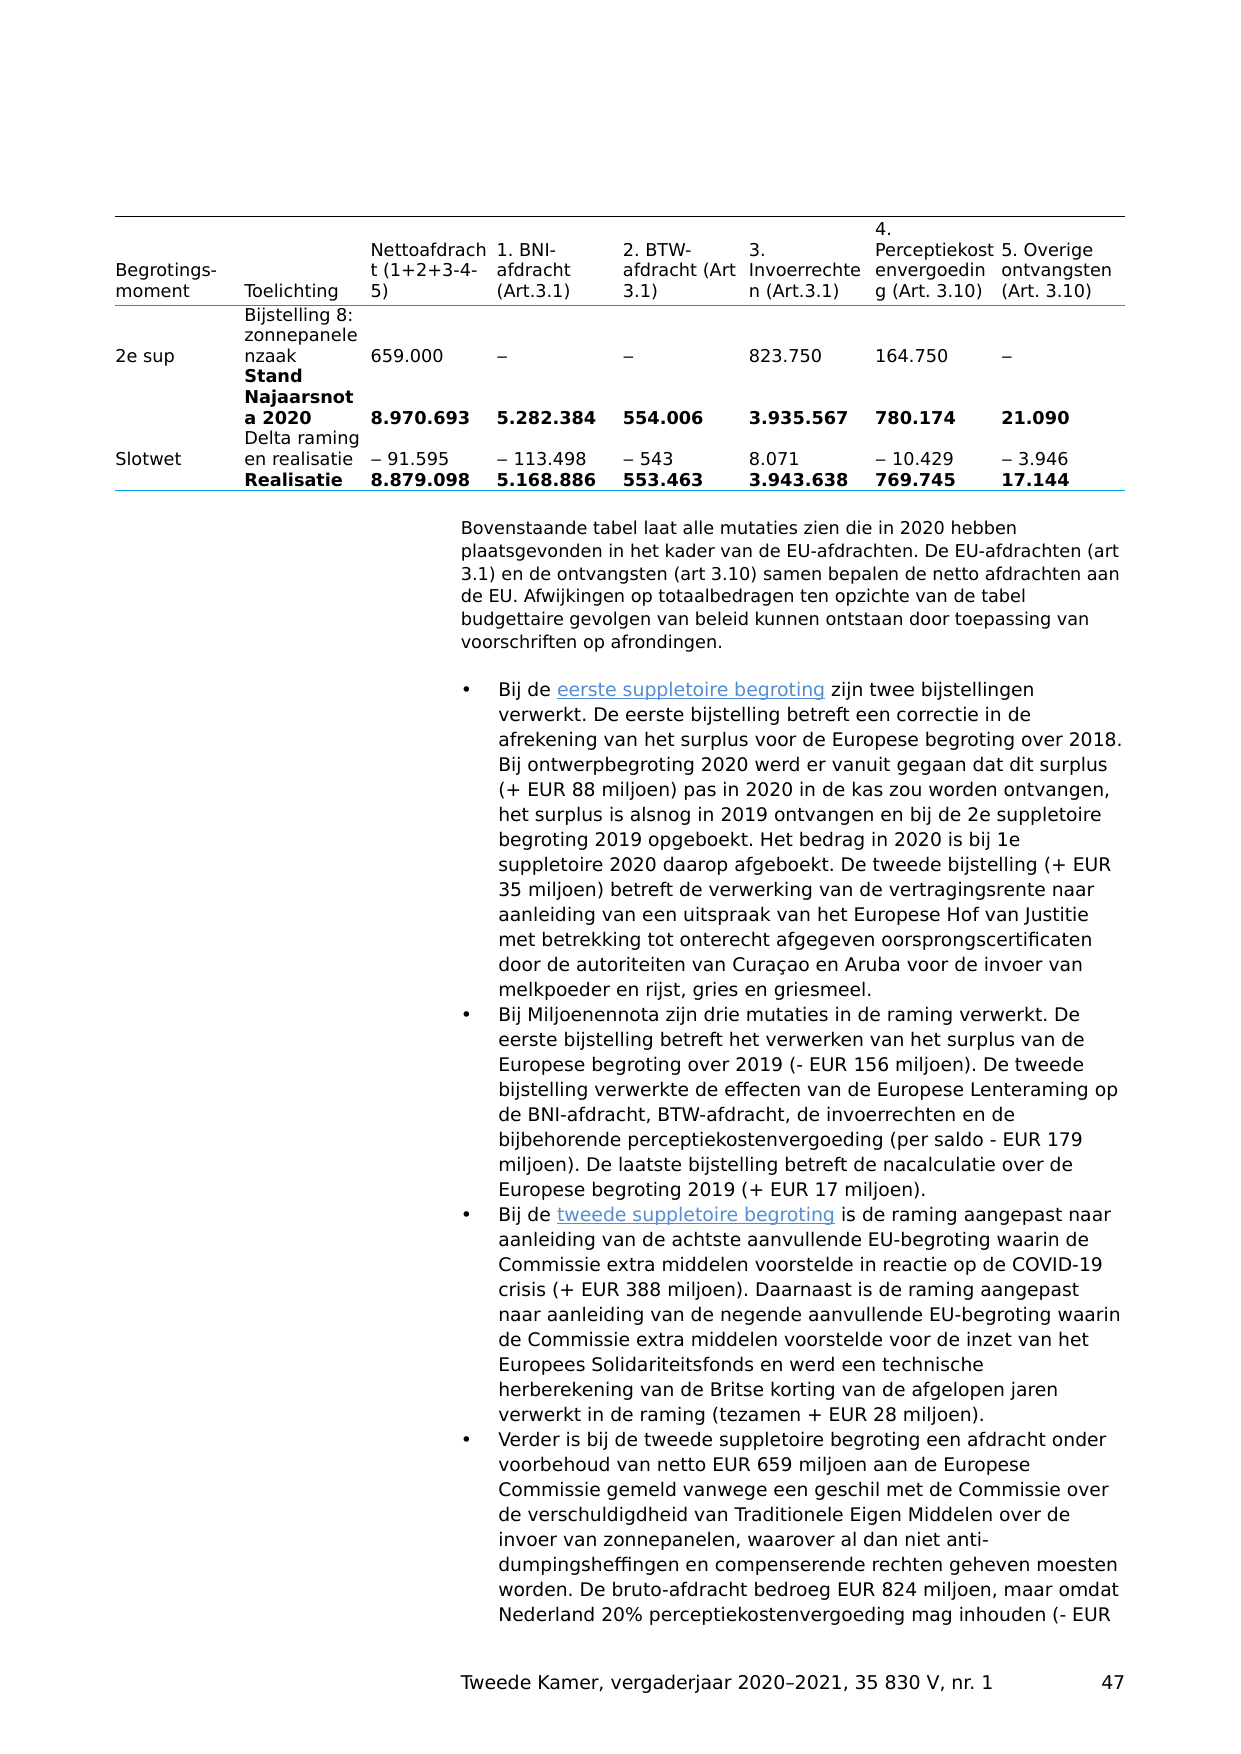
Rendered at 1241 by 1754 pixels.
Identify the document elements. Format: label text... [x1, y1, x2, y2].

table_cell 3.943.638 [746, 470, 872, 490]
table_cell 21.090 [998, 366, 1125, 428]
table_cell 5. Overige ontvangsten (Art. 3.10) [998, 217, 1125, 304]
table_cell 554.006 [620, 366, 746, 428]
table_cell Begrotings-moment [115, 217, 241, 304]
table_cell Toelichting [241, 217, 367, 304]
table_cell 780.174 [872, 366, 998, 428]
table_cell Nettoafdracht (1+2+3-4-5) [368, 217, 493, 304]
table_cell Slotwet [115, 428, 241, 469]
list Bij Miljoenennota zijn drie mutaties in de raming verwerkt. De eerste bijstelling betreft het verwerken van het surplus van de Europese begroting over 2019 (- EUR 156 miljoen). De tweede bijstelling verwerkte de effecten van de Europese Lenteraming op de BNI-afdracht, BTW-afdracht, de invoerrechten en de bijbehorende perceptiekostenvergoeding (per saldo - EUR 179 miljoen). De laatste bijstelling betreft de nacalculatie over de Europese begroting 2019 (+ EUR 17 miljoen). [461, 1001, 1125, 1201]
table_cell ‒ [494, 306, 620, 366]
table_cell 769.745 [872, 470, 998, 490]
table_cell 2e sup [115, 306, 241, 366]
table_cell 5.282.384 [494, 366, 620, 428]
table_cell 8.879.098 [368, 470, 493, 490]
table_cell ‒ 543 [620, 428, 746, 469]
table_cell 2. BTW-afdracht (Art 3.1) [620, 217, 746, 304]
table_cell ‒ 113.498 [494, 428, 620, 469]
table_cell Delta raming en realisatie [241, 428, 367, 469]
list Bij de eerste suppletoire begroting zijn twee bijstellingen verwerkt. De eerste bijstelling betreft een correctie in de afrekening van het surplus voor de Europese begroting over 2018. Bij ontwerpbegroting 2020 werd er vanuit gegaan dat dit surplus (+ EUR 88 miljoen) pas in 2020 in de kas zou worden ontvangen, het surplus is alsnog in 2019 ontvangen en bij de 2e suppletoire begroting 2019 opgeboekt. Het bedrag in 2020 is bij 1e suppletoire 2020 daarop afgeboekt. De tweede bijstelling (+ EUR 35 miljoen) betreft de verwerking van de vertragingsrente naar aanleiding van een uitspraak van het Europese Hof van Justitie met betrekking tot onterecht afgegeven oorsprongscertificaten door de autoriteiten van Curaçao en Aruba voor de invoer van melkpoeder en rijst, gries en griesmeel. [461, 676, 1125, 1001]
table_cell 5.168.886 [494, 470, 620, 490]
table_cell [115, 470, 241, 490]
table_cell Realisatie [241, 470, 367, 490]
table_cell 8.970.693 [368, 366, 493, 428]
table_cell 3. Invoerrechten (Art.3.1) [746, 217, 872, 304]
table_cell 659.000 [368, 306, 493, 366]
table_cell 164.750 [872, 306, 998, 366]
table_cell ‒ [998, 306, 1125, 366]
table_cell Bijstelling 8: zonnepanelenzaak [241, 306, 367, 366]
table_cell ‒ 3.946 [998, 428, 1125, 469]
table_header Artikel 3.1 en 3.10 [115, 191, 1125, 216]
table_cell ‒ 91.595 [368, 428, 493, 469]
table_cell Stand Najaarsnota 2020 [241, 366, 367, 428]
list Bij de tweede suppletoire begroting is de raming aangepast naar aanleiding van de achtste aanvullende EU-begroting waarin de Commissie extra middelen voorstelde in reactie op de COVID-19 crisis (+ EUR 388 miljoen). Daarnaast is de raming aangepast naar aanleiding van de negende aanvullende EU-begroting waarin de Commissie extra middelen voorstelde voor de inzet van het Europees Solidariteitsfonds en werd een technische herberekening van de Britse korting van de afgelopen jaren verwerkt in de raming (tezamen + EUR 28 miljoen). [461, 1201, 1125, 1426]
table_cell 823.750 [746, 306, 872, 366]
table_cell 553.463 [620, 470, 746, 490]
table_cell 17.144 [998, 470, 1125, 490]
table_cell ‒ 10.429 [872, 428, 998, 469]
table_cell 4. Perceptiekostenvergoeding (Art. 3.10) [872, 217, 998, 304]
table_cell 1. BNI-afdracht (Art.3.1) [494, 217, 620, 304]
table_cell 3.935.567 [746, 366, 872, 428]
text Bovenstaande tabel laat alle mutaties zien die in 2020 hebben plaatsgevonden in het kader van de EU-afdrachten. De EU-afdrachten (art 3.1) en de ontvangsten (art 3.10) samen bepalen de netto afdrachten aan de EU. Afwijkingen op totaalbedragen ten opzichte van de tabel budgettaire gevolgen van beleid kunnen ontstaan door toepassing van voorschriften op afrondingen. [461, 516, 1125, 653]
list Verder is bij de tweede suppletoire begroting een afdracht onder voorbehoud van netto EUR 659 miljoen aan de Europese Commissie gemeld vanwege een geschil met de Commissie over de verschuldigdheid van Traditionele Eigen Middelen over de invoer van zonnepanelen, waarover al dan niet anti-dumpingsheffingen en compenserende rechten geheven moesten worden. De bruto-afdracht bedroeg EUR 824 miljoen, maar omdat Nederland 20% perceptiekostenvergoeding mag inhouden (- EUR [461, 1426, 1125, 1626]
table_cell 8.071 [746, 428, 872, 469]
table_cell [115, 366, 241, 428]
table_cell ‒ [620, 306, 746, 366]
